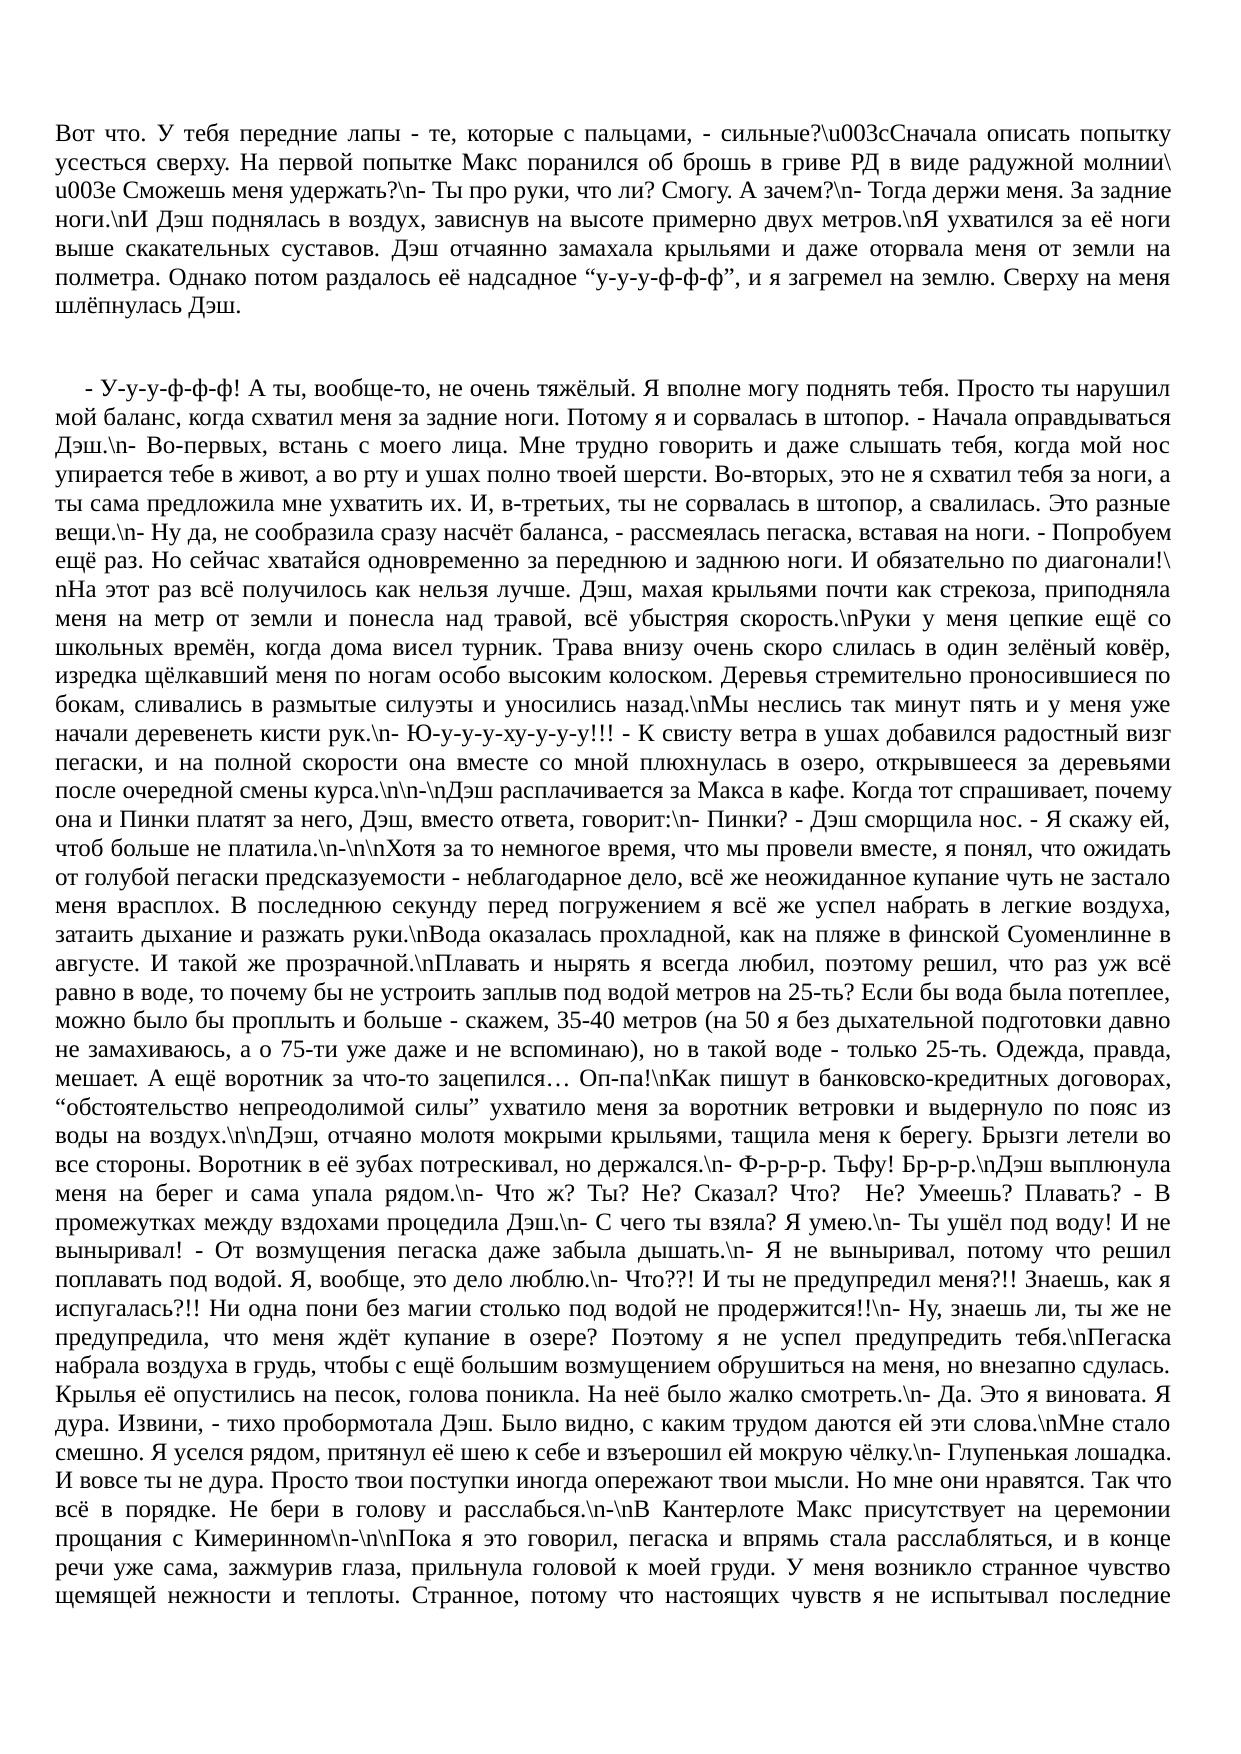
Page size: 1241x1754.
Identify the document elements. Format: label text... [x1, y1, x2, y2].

text - У-у-у-ф-ф-ф! А ты, вообще-то, не очень тяжёлый. Я вполне могу поднять тебя. Просто ты нарушил мой баланс, когда схватил меня за задние ноги. Потому я и сорвалась в штопор. - Начала оправдываться Дэш.\n- Во-первых, встань с моего лица. Мне трудно говорить и даже слышать тебя, когда мой нос упирается тебе в живот, а во рту и ушах полно твоей шерсти. Во-вторых, это не я схватил тебя за ноги, а ты сама предложила мне ухватить их. И, в-третьих, ты не сорвалась в штопор, а свалилась. Это разные вещи.\n- Ну да, не сообразила сразу насчёт баланса, - рассмеялась пегаска, вставая на ноги. - Попробуем ещё раз. Но сейчас хватайся одновременно за переднюю и заднюю ноги. И обязательно по диагонали!\nНа этот раз всё получилось как нельзя лучше. Дэш, махая крыльями почти как стрекоза, приподняла меня на метр от земли и понесла над травой, всё убыстряя скорость.\nРуки у меня цепкие ещё со школьных времён, когда дома висел турник. Трава внизу очень скоро слилась в один зелёный ковёр, изредка щёлкавший меня по ногам особо высоким колоском. Деревья стремительно проносившиеся по бокам, сливались в размытые силуэты и уносились назад.\nМы неслись так минут пять и у меня уже начали деревенеть кисти рук.\n- Ю-у-у-у-ху-у-у-у!!! - К свисту ветра в ушах добавился радостный визг пегаски, и на полной скорости она вместе со мной плюхнулась в озеро, открывшееся за деревьями после очередной смены курса.\n\n-\nДэш расплачивается за Макса в кафе. Когда тот спрашивает, почему она и Пинки платят за него, Дэш, вместо ответа, говорит:\n- Пинки? - Дэш сморщила нос. - Я скажу ей, чтоб больше не платила.\n-\n\nХотя за то немногое время, что мы провели вместе, я понял, что ожидать от голубой пегаски предсказуемости - неблагодарное дело, всё же неожиданное купание чуть не застало меня врасплох. В последнюю секунду перед погружением я всё же успел набрать в легкие воздуха, затаить дыхание и разжать руки.\nВода оказалась прохладной, как на пляже в финской Суоменлинне в августе. И такой же прозрачной.\nПлавать и нырять я всегда любил, поэтому решил, что раз уж всё равно в воде, то почему бы не устроить заплыв под водой метров на 25-ть? Если бы вода была потеплее, можно было бы проплыть и больше - скажем, 35-40 метров (на 50 я без дыхательной подготовки давно не замахиваюсь, а о 75-ти уже даже и не вспоминаю), но в такой воде - только 25-ть. Одежда, правда, мешает. А ещё воротник за что-то зацепился… Оп-па!\nКак пишут в банковско-кредитных договорах, “обстоятельство непреодолимой силы” ухватило меня за воротник ветровки и выдернуло по пояс из воды на воздух.\n\nДэш, отчаяно молотя мокрыми крыльями, тащила меня к берегу. Брызги летели во все стороны. Воротник в её зубах потрескивал, но держался.\n- Ф-р-р-р. Тьфу! Бр-р-р.\nДэш выплюнула меня на берег и сама упала рядом.\n- Что ж? Ты? Не? Сказал? Что? Не? Умеешь? Плавать? - В промежутках между вздохами процедила Дэш.\n- С чего ты взяла? Я умею.\n- Ты ушёл под воду! И не выныривал! - От возмущения пегаска даже забыла дышать.\n- Я не выныривал, потому что решил поплавать под водой. Я, вообще, это дело люблю.\n- Что??! И ты не предупредил меня?!! Знаешь, как я испугалась?!! Ни одна пони без магии столько под водой не продержится!!\n- Ну, знаешь ли, ты же не предупредила, что меня ждёт купание в озере? Поэтому я не успел предупредить тебя.\nПегаска набрала воздуха в грудь, чтобы с ещё большим возмущением обрушиться на меня, но внезапно сдулась. Крылья её опустились на песок, голова поникла. На неё было жалко смотреть.\n- Да. Это я виновата. Я дура. Извини, - тихо пробормотала Дэш. Было видно, с каким трудом даются ей эти слова.\nМне стало смешно. Я уселся рядом, притянул её шею к себе и взъерошил ей мокрую чёлку.\n- Глупенькая лошадка. И вовсе ты не дура. Просто твои поступки иногда опережают твои мысли. Но мне они нравятся. Так что всё в порядке. Не бери в голову и расслабься.\n-\nВ Кантерлоте Макс присутствует на церемонии прощания с Кимеринном\n-\n\nПока я это говорил, пегаска и впрямь стала расслабляться, и в конце речи уже сама, зажмурив глаза, прильнула головой к моей груди. У меня возникло странное чувство щемящей нежности и теплоты. Странное, потому что настоящих чувств я не испытывал последние [55, 373, 1172, 1609]
text Вот что. У тебя передние лапы - те, которые с пальцами, - сильные?\u003cCначала описать попытку усесться сверху. На первой попытке Макс поранился об брошь в гриве РД в виде радужной молнии\u003e Сможешь меня удержать?\n- Ты про руки, что ли? Смогу. А зачем?\n- Тогда держи меня. За задние ноги.\nИ Дэш поднялась в воздух, зависнув на высоте примерно двух метров.\nЯ ухватился за её ноги выше скакательных суставов. Дэш отчаянно замахала крыльями и даже оторвала меня от земли на полметра. Однако потом раздалось её надсадное “у-у-у-ф-ф-ф”, и я загремел на землю. Сверху на меня шлёпнулась Дэш. [55, 118, 1172, 319]
